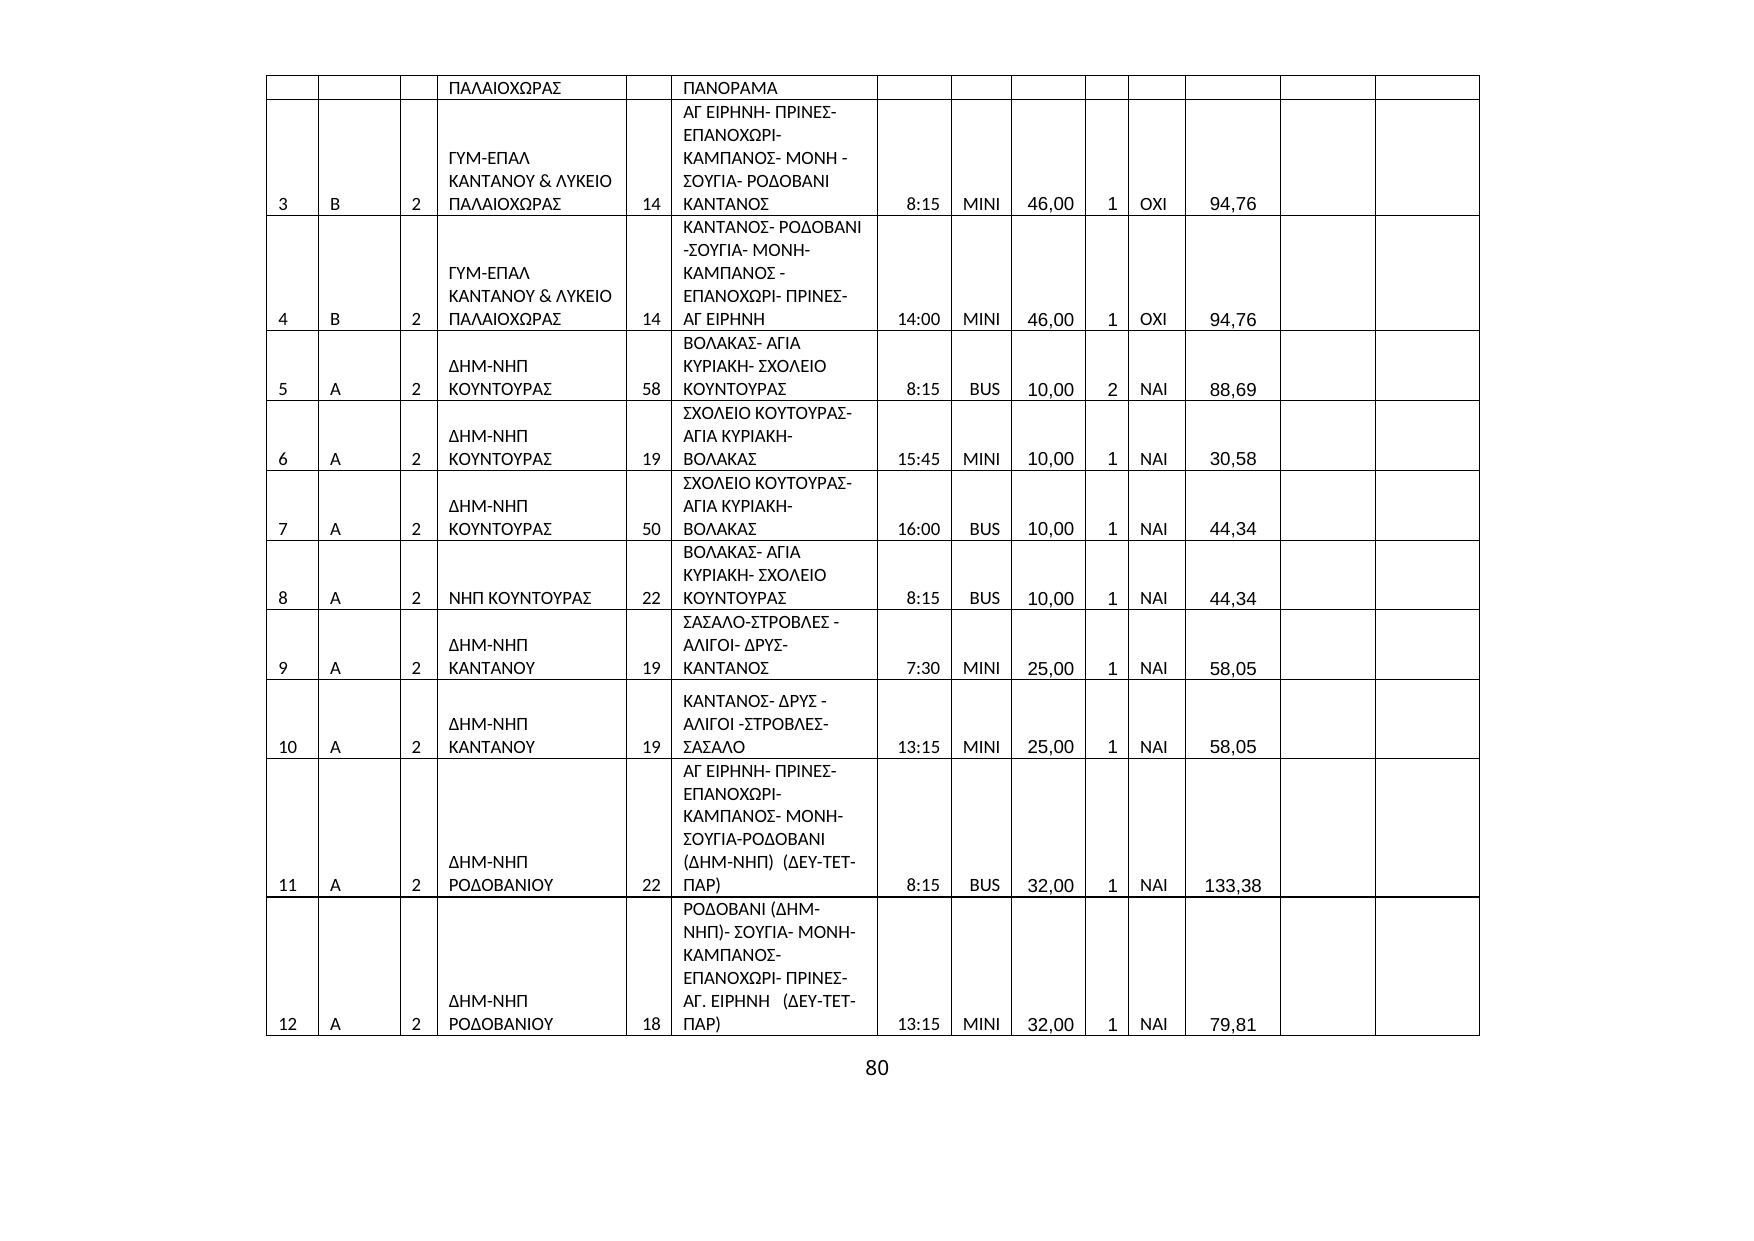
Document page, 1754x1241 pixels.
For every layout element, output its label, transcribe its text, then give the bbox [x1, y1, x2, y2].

table_cell [1376, 471, 1479, 539]
table_cell ΓΥΜ-ΕΠΑΛ ΚΑΝΤΑΝΟΥ & ΛΥΚΕΙΟ ΠΑΛΑΙΟΧΩΡΑΣ [438, 216, 626, 330]
table_cell 2 [401, 541, 437, 609]
table_cell 22 [627, 759, 671, 896]
table_cell ΌΧΙ [1129, 216, 1185, 330]
table_cell [1376, 100, 1479, 214]
table_cell [1281, 471, 1375, 539]
table_cell [1376, 76, 1479, 99]
table_cell [1376, 610, 1479, 679]
table_cell 18 [627, 898, 671, 1035]
table_cell 32,00 [1012, 759, 1085, 896]
table_cell [319, 76, 400, 99]
table_cell 44,34 [1186, 541, 1280, 609]
table_cell ΔΗΜ-ΝΗΠ ΚΟΥΝΤΟΥΡΑΣ [438, 331, 626, 400]
table_cell [1480, 99, 1487, 214]
table_cell ΑΓ ΕΙΡΗΝΗ- ΠΡΙΝΕΣ- ΕΠΑΝΟΧΩΡΙ- ΚΑΜΠΑΝΟΣ- ΜΟΝΗ -ΣΟΥΓΙΑ- ΡΟΔΟΒΑΝΙ ΚΑΝΤΑΝΟΣ [672, 100, 877, 214]
table_cell [1480, 540, 1487, 609]
table_cell Β [319, 216, 400, 330]
table_cell ΚΑΝΤΑΝΟΣ- ΡΟΔΟΒΑΝΙ -ΣΟΥΓΙΑ- ΜΟΝΗ- ΚΑΜΠΑΝΟΣ - ΕΠΑΝΟΧΩΡΙ- ΠΡΙΝΕΣ- ΑΓ ΕΙΡΗΝΗ [672, 216, 877, 330]
table_cell 58 [627, 331, 671, 400]
table_cell [1281, 100, 1375, 214]
table_cell 1 [1086, 471, 1128, 539]
table_cell 12 [267, 898, 318, 1035]
table_cell 1 [1086, 610, 1128, 679]
table_cell 8:15 [878, 100, 951, 214]
table_cell 8 [267, 541, 318, 609]
table_cell BUS [952, 541, 1011, 609]
table_cell [1480, 330, 1487, 400]
table_cell 1 [1086, 759, 1128, 896]
table_cell 32,00 [1012, 898, 1085, 1035]
table_cell ΝΑΙ [1129, 898, 1185, 1035]
table_cell [1480, 470, 1487, 539]
table_cell [1376, 759, 1479, 896]
table_cell 3 [267, 100, 318, 214]
table_cell 2 [401, 100, 437, 214]
table_cell ΝΑΙ [1129, 759, 1185, 896]
table_cell 9 [267, 610, 318, 679]
table_cell [1480, 609, 1487, 679]
table_cell ΝΑΙ [1129, 680, 1185, 758]
table_cell 4 [267, 216, 318, 330]
table_cell 14 [627, 100, 671, 214]
table_cell Α [319, 610, 400, 679]
table_cell ΣΧΟΛΕΙΟ ΚΟΥΤΟΥΡΑΣ- ΑΓΙΑ ΚΥΡΙΑΚΗ- ΒΟΛΑΚΑΣ [672, 471, 877, 539]
table_cell 2 [401, 331, 437, 400]
table_cell ΒΟΛΑΚΑΣ- ΑΓΙΑ ΚΥΡΙΑΚΗ- ΣΧΟΛΕΙΟ ΚΟΥΝΤΟΥΡΑΣ [672, 331, 877, 400]
table_cell 94,76 [1186, 100, 1280, 214]
table_cell 2 [401, 471, 437, 539]
table_cell [267, 76, 318, 99]
table_cell 15:45 [878, 401, 951, 470]
table_cell [1376, 401, 1479, 470]
table_cell 2 [401, 898, 437, 1035]
table_cell [1376, 680, 1479, 758]
table_cell ΠΑΝΟΡΑΜΑ [672, 76, 877, 99]
table_cell ΔΗΜ-ΝΗΠ ΚΑΝΤΑΝΟΥ [438, 610, 626, 679]
table_cell ΒΟΛΑΚΑΣ- ΑΓΙΑ ΚΥΡΙΑΚΗ- ΣΧΟΛΕΙΟ ΚΟΥΝΤΟΥΡΑΣ [672, 541, 877, 609]
table_cell 10,00 [1012, 471, 1085, 539]
table_cell ΠΑΛΑΙΟΧΩΡΑΣ [438, 76, 626, 99]
table_cell Α [319, 331, 400, 400]
table_cell 2 [401, 759, 437, 896]
table_cell 2 [1086, 331, 1128, 400]
table_cell ΝΑΙ [1129, 401, 1185, 470]
table_cell Α [319, 680, 400, 758]
table_cell 19 [627, 401, 671, 470]
table_cell Α [319, 759, 400, 896]
table_cell [1186, 76, 1280, 99]
table_cell 10,00 [1012, 401, 1085, 470]
table_cell 11 [267, 759, 318, 896]
table_cell 50 [627, 471, 671, 539]
table_cell 2 [401, 401, 437, 470]
table_cell [1281, 216, 1375, 330]
table_cell 7:30 [878, 610, 951, 679]
table_cell [1281, 401, 1375, 470]
table_cell 133,38 [1186, 759, 1280, 896]
table_cell 1 [1086, 216, 1128, 330]
table_cell [1376, 898, 1479, 1035]
table_cell MINI [952, 680, 1011, 758]
table_cell 46,00 [1012, 100, 1085, 214]
table_cell ΔΗΜ-ΝΗΠ ΚΑΝΤΑΝΟΥ [438, 680, 626, 758]
table_cell ΝΑΙ [1129, 541, 1185, 609]
table_cell 8:15 [878, 759, 951, 896]
table_cell Α [319, 471, 400, 539]
table_cell 88,69 [1186, 331, 1280, 400]
table_cell [1376, 216, 1479, 330]
table_cell 2 [401, 216, 437, 330]
table_cell [1281, 759, 1375, 896]
table_cell 10 [267, 680, 318, 758]
table_cell [878, 76, 951, 99]
table_cell 25,00 [1012, 680, 1085, 758]
table_cell 14 [627, 216, 671, 330]
table_cell [1480, 679, 1487, 758]
table_cell 1 [1086, 898, 1128, 1035]
table_cell 79,81 [1186, 898, 1280, 1035]
table_cell 16:00 [878, 471, 951, 539]
table_cell [1281, 680, 1375, 758]
table_cell MINI [952, 100, 1011, 214]
table_cell 58,05 [1186, 610, 1280, 679]
table_cell ΔΗΜ-ΝΗΠ ΡΟΔΟΒΑΝΙΟΥ [438, 759, 626, 896]
table_cell 44,34 [1186, 471, 1280, 539]
table_cell MINI [952, 401, 1011, 470]
table_cell [1012, 76, 1085, 99]
table_cell [1129, 76, 1185, 99]
table_cell [1281, 898, 1375, 1035]
table_cell ΓΥΜ-ΕΠΑΛ ΚΑΝΤΑΝΟΥ & ΛΥΚΕΙΟ ΠΑΛΑΙΟΧΩΡΑΣ [438, 100, 626, 214]
table_cell 5 [267, 331, 318, 400]
table_cell [1480, 215, 1487, 330]
table_cell 19 [627, 610, 671, 679]
table_cell [627, 76, 671, 99]
table_cell BUS [952, 331, 1011, 400]
table_cell [1480, 75, 1487, 99]
table_cell 1 [1086, 401, 1128, 470]
table_cell MINI [952, 216, 1011, 330]
table_cell [1281, 610, 1375, 679]
table_cell 22 [627, 541, 671, 609]
table_cell [952, 76, 1011, 99]
table_cell [1281, 76, 1375, 99]
table_cell Α [319, 541, 400, 609]
table_cell MINI [952, 898, 1011, 1035]
table_cell Α [319, 401, 400, 470]
table_cell 46,00 [1012, 216, 1085, 330]
table_cell 25,00 [1012, 610, 1085, 679]
table_cell 6 [267, 401, 318, 470]
table_cell [1480, 896, 1487, 1035]
table_cell 1 [1086, 100, 1128, 214]
table_cell 8:15 [878, 331, 951, 400]
table_cell 1 [1086, 541, 1128, 609]
table_cell 13:15 [878, 898, 951, 1035]
table_cell 7 [267, 471, 318, 539]
table_cell ΌΧΙ [1129, 100, 1185, 214]
table_cell 1 [1086, 680, 1128, 758]
table_cell [1281, 541, 1375, 609]
table_cell BUS [952, 759, 1011, 896]
table_cell Β [319, 100, 400, 214]
table_cell 2 [401, 680, 437, 758]
table_cell 58,05 [1186, 680, 1280, 758]
table_cell ΣΧΟΛΕΙΟ ΚΟΥΤΟΥΡΑΣ- ΑΓΙΑ ΚΥΡΙΑΚΗ- ΒΟΛΑΚΑΣ [672, 401, 877, 470]
table_cell BUS [952, 471, 1011, 539]
table_cell [401, 76, 437, 99]
table_cell [1376, 331, 1479, 400]
table_cell ΚΑΝΤΑΝΟΣ- ΔΡΥΣ -ΑΛΙΓΟΙ -ΣΤΡΟΒΛΕΣ-ΣΑΣΑΛΟ [672, 680, 877, 758]
table_cell 2 [401, 610, 437, 679]
table_cell ΝΑΙ [1129, 610, 1185, 679]
table_cell ΔΗΜ-ΝΗΠ ΡΟΔΟΒΑΝΙΟΥ [438, 898, 626, 1035]
table_cell MINI [952, 610, 1011, 679]
table_cell 94,76 [1186, 216, 1280, 330]
table_cell ΝΑΙ [1129, 331, 1185, 400]
table_cell ΣΑΣΑΛΟ-ΣΤΡΟΒΛΕΣ -ΑΛΙΓΟΙ- ΔΡΥΣ-ΚΑΝΤΑΝΟΣ [672, 610, 877, 679]
table_cell ΔΗΜ-ΝΗΠ ΚΟΥΝΤΟΥΡΑΣ [438, 471, 626, 539]
table_cell [1281, 331, 1375, 400]
table_cell ΝΗΠ ΚΟΥΝΤΟΥΡΑΣ [438, 541, 626, 609]
table_cell ΡΟΔΟΒΑΝΙ (ΔΗΜ-ΝΗΠ)- ΣΟΥΓΙΑ- ΜΟΝΗ- ΚΑΜΠΑΝΟΣ- ΕΠΑΝΟΧΩΡΙ- ΠΡΙΝΕΣ- ΑΓ. ΕΙΡΗΝΗ (ΔΕΥ-ΤΕΤ-ΠΑΡ) [672, 898, 877, 1035]
table_cell 10,00 [1012, 541, 1085, 609]
table_cell Α [319, 898, 400, 1035]
table_cell 13:15 [878, 680, 951, 758]
table_cell [1480, 400, 1487, 470]
table_cell 8:15 [878, 541, 951, 609]
table_cell ΝΑΙ [1129, 471, 1185, 539]
table_cell [1086, 76, 1128, 99]
table_cell 19 [627, 680, 671, 758]
table_cell ΑΓ ΕΙΡΗΝΗ- ΠΡΙΝΕΣ- ΕΠΑΝΟΧΩΡΙ- ΚΑΜΠΑΝΟΣ- ΜΟΝΗ- ΣΟΥΓΙΑ-ΡΟΔΟΒΑΝΙ (ΔΗΜ-ΝΗΠ) (ΔΕΥ-ΤΕΤ-ΠΑΡ) [672, 759, 877, 896]
table_cell 10,00 [1012, 331, 1085, 400]
table_cell [1376, 541, 1479, 609]
table_cell ΔΗΜ-ΝΗΠ ΚΟΥΝΤΟΥΡΑΣ [438, 401, 626, 470]
table_cell 30,58 [1186, 401, 1280, 470]
table_cell [1480, 758, 1487, 896]
table_cell 14:00 [878, 216, 951, 330]
